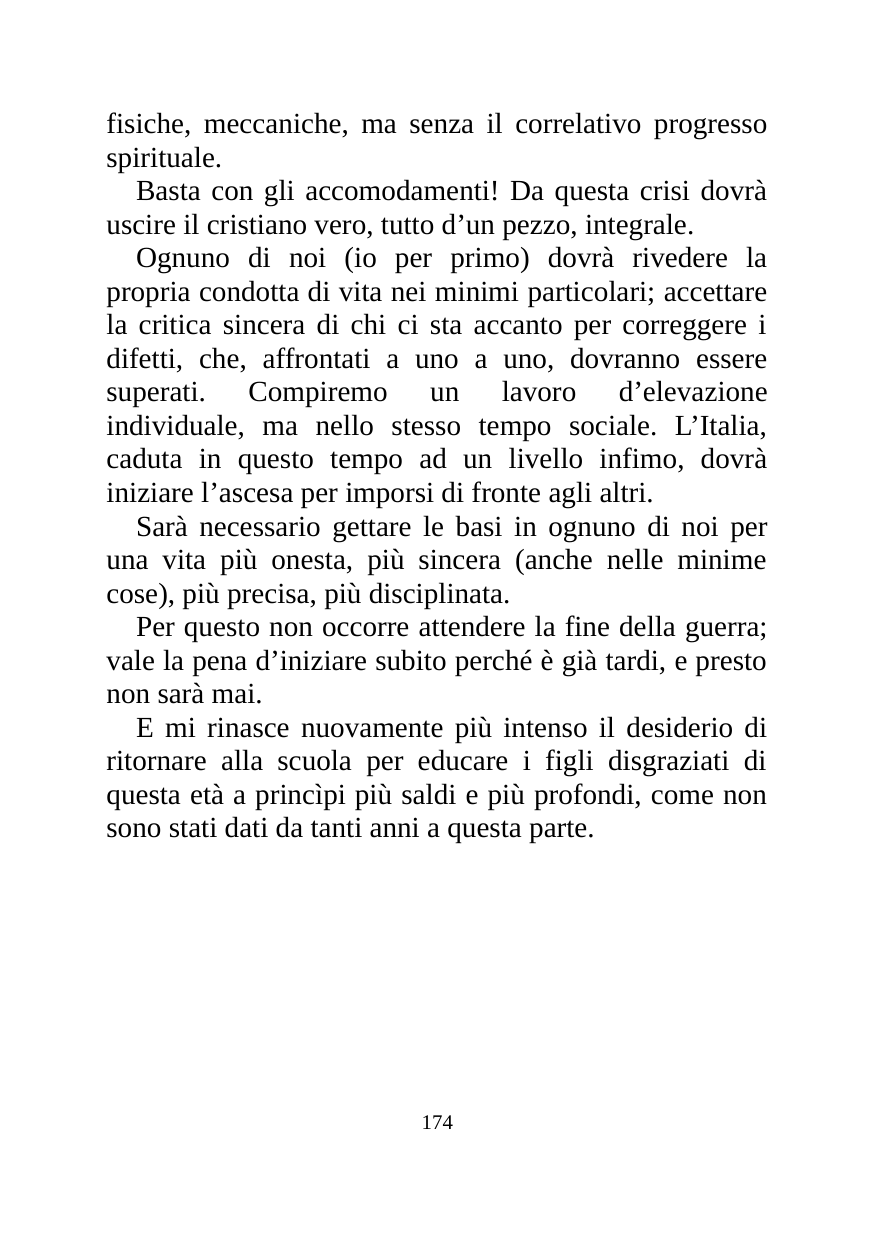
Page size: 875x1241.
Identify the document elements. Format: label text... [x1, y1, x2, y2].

text E mi rinasce nuovamente più intenso il desiderio di ritornare alla scuola per educare i figli disgraziati di questa età a princìpi più saldi e più profondi, come non sono stati dati da tanti anni a questa parte. [106, 710, 768, 844]
text Basta con gli accomodamenti! Da questa crisi dovrà uscire il cristiano vero, tutto d’un pezzo, integrale. [106, 173, 768, 240]
text Sarà necessario gettare le basi in ognuno di noi per una vita più onesta, più sincera (anche nelle minime cose), più precisa, più disciplinata. [106, 509, 768, 609]
text fisiche, meccaniche, ma senza il correlativo progresso spirituale. [106, 106, 768, 173]
text Per questo non occorre attendere la fine della guerra; vale la pena d’iniziare subito perché è già tardi, e presto non sarà mai. [106, 609, 768, 710]
text Ognuno di noi (io per primo) dovrà rivedere la propria condotta di vita nei minimi particolari; accettare la critica sincera di chi ci sta accanto per correggere i difetti, che, affrontati a uno a uno, dovranno essere superati. Compiremo un lavoro d’elevazione individuale, ma nello stesso tempo sociale. L’Italia, caduta in questo tempo ad un livello infimo, dovrà iniziare l’ascesa per imporsi di fronte agli altri. [106, 240, 768, 509]
